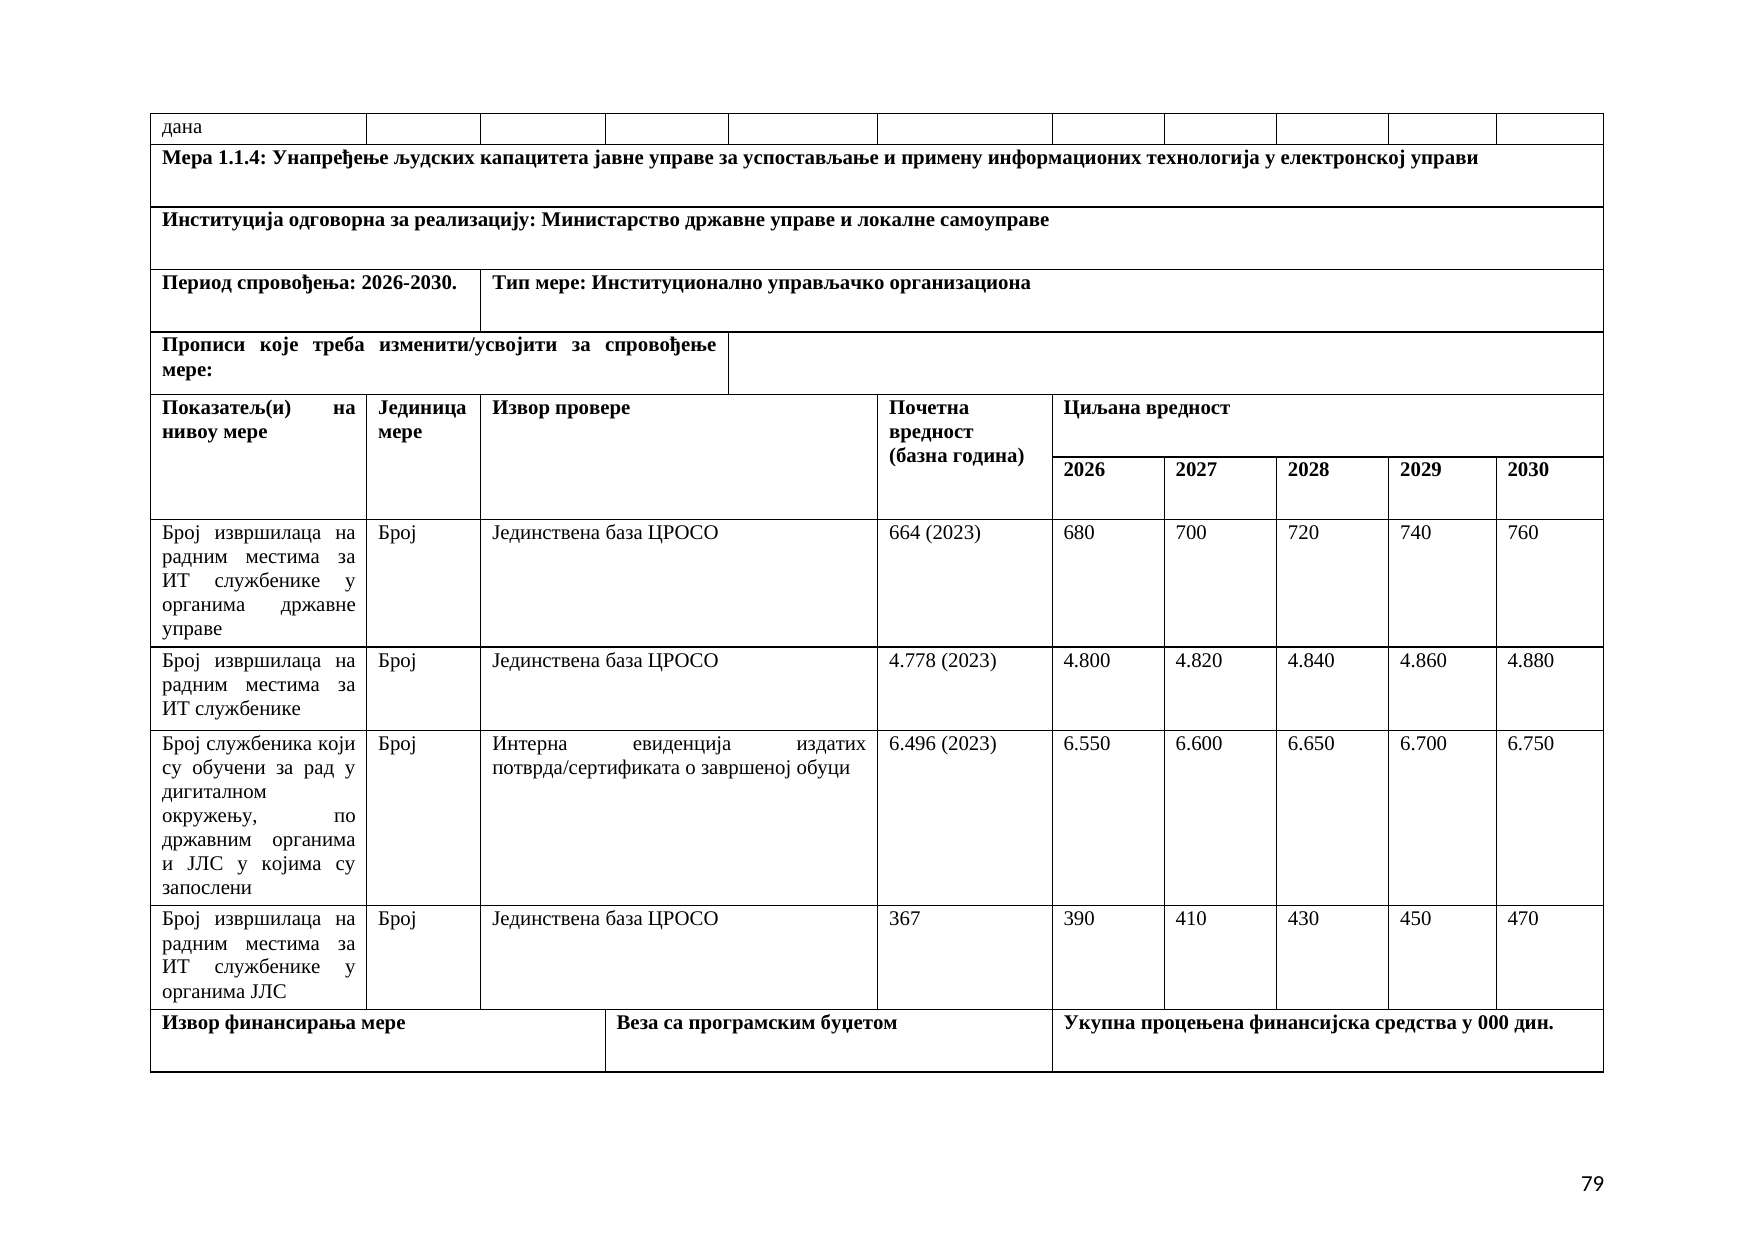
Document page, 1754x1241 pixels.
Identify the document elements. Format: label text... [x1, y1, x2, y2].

table_cell 6.650 [1277, 731, 1388, 905]
table_cell Број [367, 648, 480, 729]
table_cell 720 [1277, 520, 1388, 646]
table_cell 6.700 [1389, 731, 1496, 905]
table_cell 390 [1053, 906, 1164, 1009]
table_cell Извор финансирања мере [151, 1010, 605, 1071]
table_cell 6.550 [1053, 731, 1164, 905]
table_cell Јединствена база ЦРОСО [481, 648, 877, 729]
table_cell 2030 [1497, 458, 1603, 519]
table_cell Укупна процењена финансијска средства у 000 дин. [1053, 1010, 1603, 1071]
table_cell 664 (2023) [878, 520, 1052, 646]
table_cell Број службеника који су обучени за рад у дигиталном окружењу, по државним органима и ЈЛС у којима су запослени [151, 731, 366, 905]
table_cell Циљана вредност [1053, 395, 1603, 456]
table_cell Број извршилаца на радним местима за ИТ службенике у органима државне управе [151, 520, 366, 646]
table_cell Тип мере: Институционално управљачко организациона [481, 270, 1603, 331]
table_cell Институција одговорна за реализацију: Министарство државне управе и локалне самоуправе [151, 208, 1603, 269]
table_cell Број извршилаца на радним местима за ИТ службенике у органима ЈЛС [151, 906, 366, 1009]
table_cell Мера 1.1.4: Унапређење људских капацитета јавне управе за успостављање и примену информационих технологија у електронској управи [151, 145, 1603, 206]
table_cell [1389, 114, 1496, 144]
table_cell 680 [1053, 520, 1164, 646]
table_cell 6.496 (2023) [878, 731, 1052, 905]
table_cell 4.880 [1497, 648, 1603, 729]
table_cell [1165, 114, 1276, 144]
table_cell [1277, 114, 1388, 144]
table_cell 6.750 [1497, 731, 1603, 905]
table_cell 760 [1497, 520, 1603, 646]
table_cell Број [367, 906, 480, 1009]
table_cell 470 [1497, 906, 1603, 1009]
table_cell дана [151, 114, 366, 144]
table_cell Јединствена база ЦРОСО [481, 520, 877, 646]
table_cell Јединствена база ЦРОСО [481, 906, 877, 1009]
table_cell Период спровођења: 2026-2030. [151, 270, 480, 331]
table_cell [1053, 114, 1164, 144]
table_cell 430 [1277, 906, 1388, 1009]
table_cell Прописи које треба изменити/усвојити за спровођење мере: [151, 333, 728, 394]
table_cell 4.820 [1165, 648, 1276, 729]
table_cell 2027 [1165, 458, 1276, 519]
table_cell Интерна евиденција издатих потврда/сертификата о завршеној обуци [481, 731, 877, 905]
table_cell Број [367, 731, 480, 905]
table_cell 2029 [1389, 458, 1496, 519]
table_cell 4.860 [1389, 648, 1496, 729]
table_cell 700 [1165, 520, 1276, 646]
table_cell 410 [1165, 906, 1276, 1009]
table_cell Показатељ(и) на нивоу мере [151, 395, 366, 519]
table_cell Број извршилаца на радним местима за ИТ службенике [151, 648, 366, 729]
table_cell 2028 [1277, 458, 1388, 519]
table_cell [367, 114, 480, 144]
table_cell 4.800 [1053, 648, 1164, 729]
table_cell Веза са програмским буџетом [606, 1010, 1052, 1071]
table_cell [729, 114, 877, 144]
table_cell Почетна вредност (базна година) [878, 395, 1052, 519]
table_cell Јединица мере [367, 395, 480, 519]
table_cell [878, 114, 1052, 144]
table_cell 6.600 [1165, 731, 1276, 905]
table_cell [1497, 114, 1603, 144]
table_cell [729, 333, 1603, 394]
table_cell 2026 [1053, 458, 1164, 519]
table_cell 740 [1389, 520, 1496, 646]
table_cell [481, 114, 605, 144]
table_cell Извор провере [481, 395, 877, 519]
table_cell 4.840 [1277, 648, 1388, 729]
table_cell Број [367, 520, 480, 646]
table_cell 367 [878, 906, 1052, 1009]
table_cell [606, 114, 728, 144]
table_cell 450 [1389, 906, 1496, 1009]
table_cell 4.778 (2023) [878, 648, 1052, 729]
